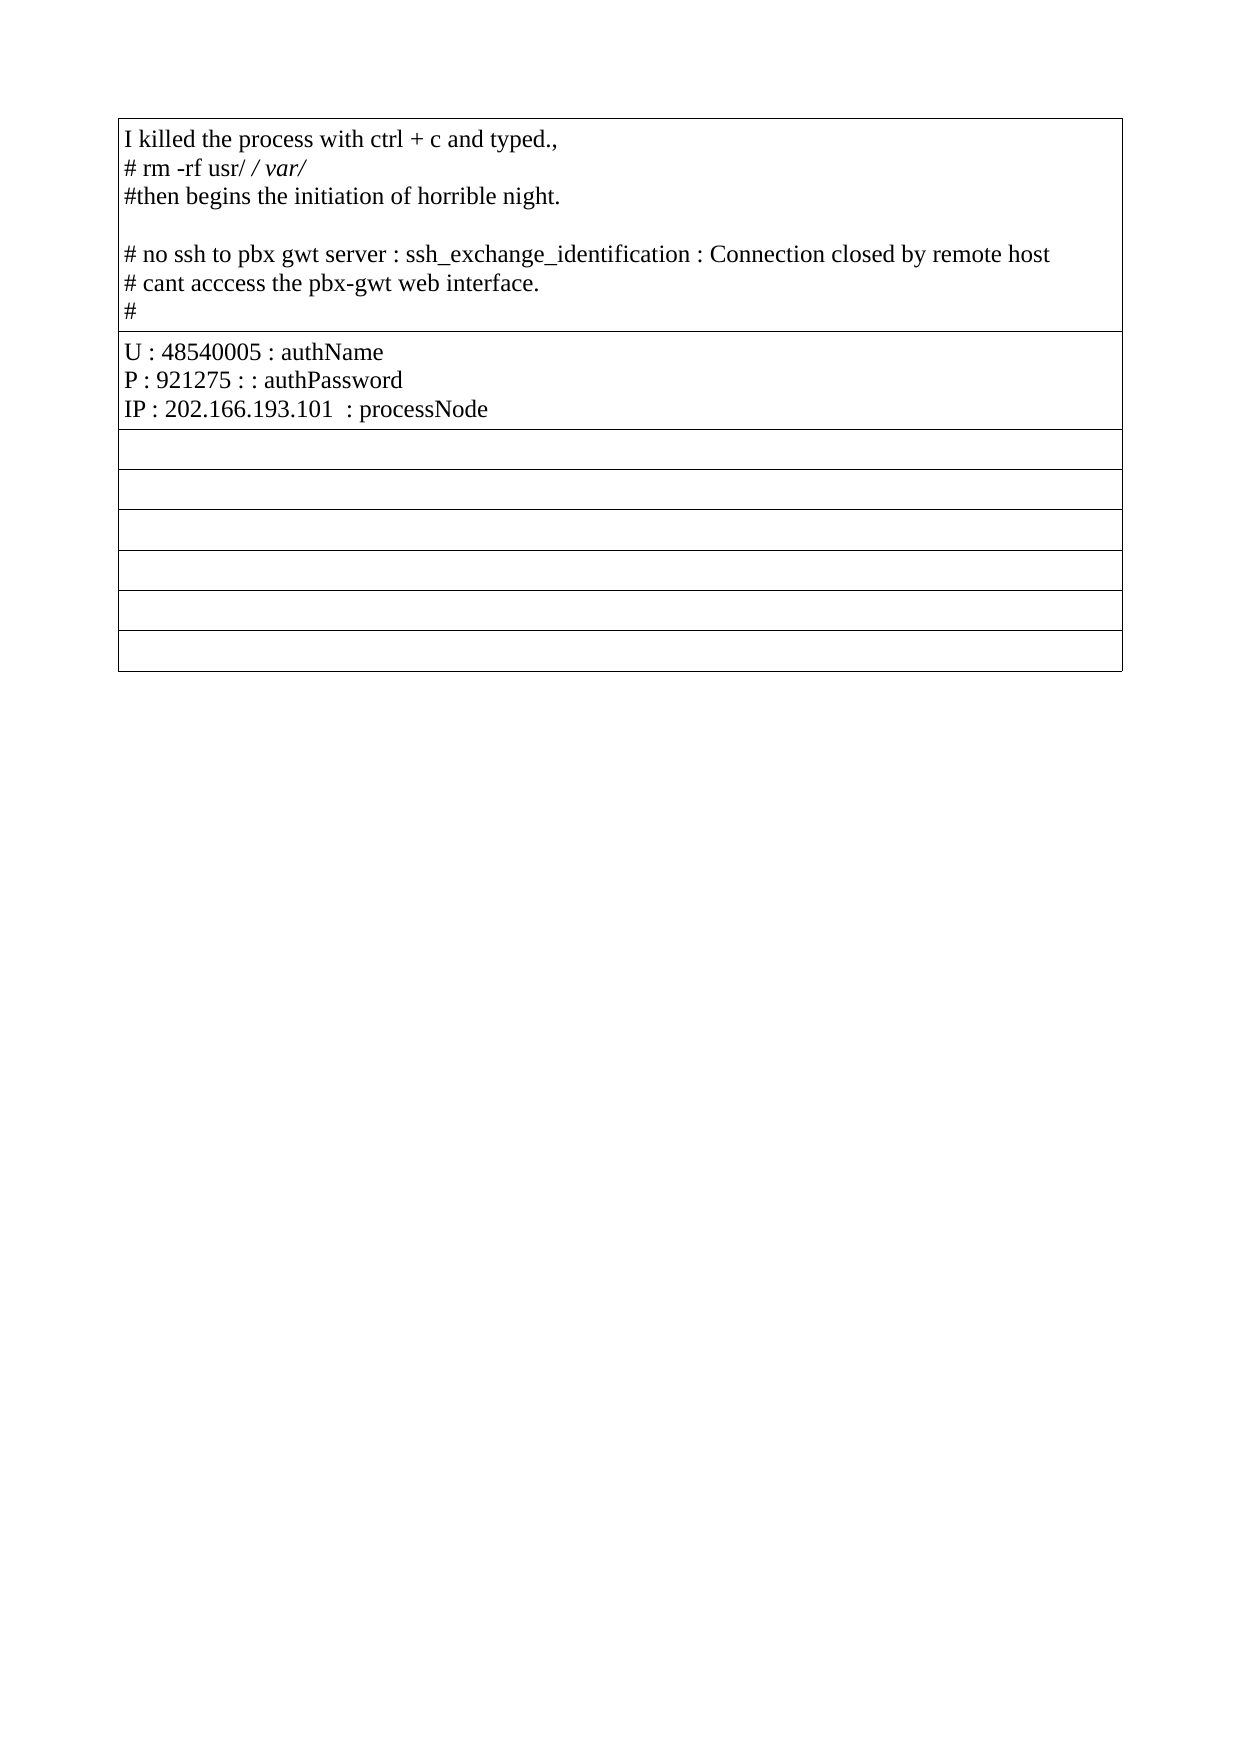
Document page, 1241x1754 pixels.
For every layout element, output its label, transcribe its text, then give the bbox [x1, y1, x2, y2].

table_cell [119, 510, 1122, 550]
table_cell [119, 591, 1122, 630]
table_cell I killed the process with ctrl + c and typed., # rm -rf usr/ / var/ #then begins the initiation of horrible night. # no ssh to pbx gwt server : ssh_exchange_identification : Connection closed by remote host # cant acccess the pbx-gwt web interface. # [119, 119, 1122, 331]
table_cell [119, 631, 1122, 671]
table_cell [119, 430, 1122, 469]
table_cell [119, 551, 1122, 590]
table_cell U : 48540005 : authName P : 921275 : : authPassword IP : 202.166.193.101 : processNode [119, 332, 1122, 429]
table_cell [119, 470, 1122, 509]
